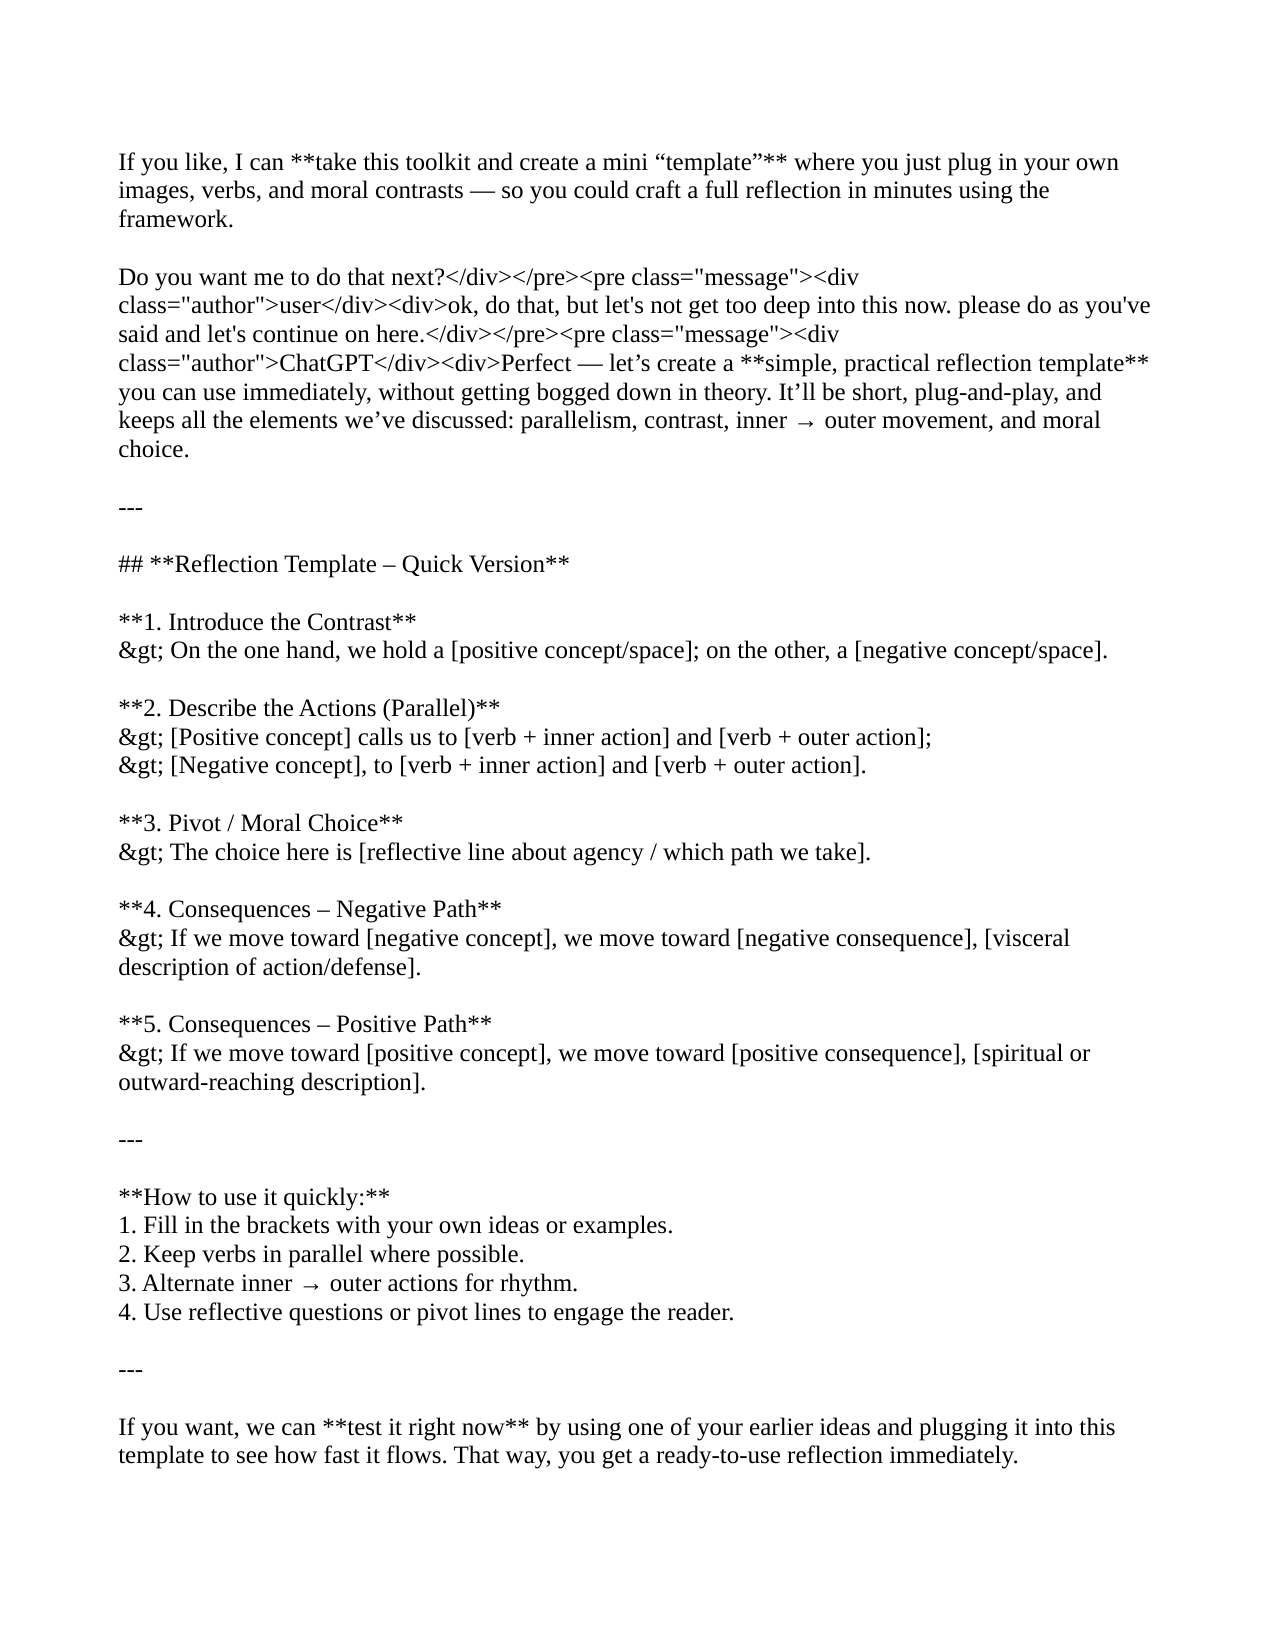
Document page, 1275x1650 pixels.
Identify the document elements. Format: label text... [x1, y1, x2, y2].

text &gt; If we move toward [positive concept], we move toward [positive consequence], [spiritual or outward-reaching description]. [118, 1038, 1157, 1096]
text **2. Describe the Actions (Parallel)** [118, 693, 1157, 722]
text &gt; [Negative concept], to [verb + inner action] and [verb + outer action]. [118, 751, 1157, 779]
text **4. Consequences – Negative Path** [118, 894, 1157, 923]
text **5. Consequences – Positive Path** [118, 1009, 1157, 1038]
text 4. Use reflective questions or pivot lines to engage the reader. [118, 1297, 1157, 1326]
text If you like, I can **take this toolkit and create a mini “template”** where you just plug in your own images, verbs, and moral contrasts — so you could craft a full reflection in minutes using the framework. [118, 147, 1157, 233]
text --- [118, 492, 1157, 521]
text **How to use it quickly:** [118, 1182, 1157, 1211]
text **1. Introduce the Contrast** [118, 607, 1157, 636]
text 3. Alternate inner → outer actions for rhythm. [118, 1268, 1157, 1297]
text --- [118, 1354, 1157, 1383]
text If you want, we can **test it right now** by using one of your earlier ideas and plugging it into this template to see how fast it flows. That way, you get a ready-to-use reflection immediately. [118, 1412, 1157, 1469]
text --- [118, 1124, 1157, 1153]
text ## **Reflection Template – Quick Version** [118, 549, 1157, 578]
text &gt; The choice here is [reflective line about agency / which path we take]. [118, 837, 1157, 866]
text &gt; [Positive concept] calls us to [verb + inner action] and [verb + outer action]; [118, 722, 1157, 751]
text 1. Fill in the brackets with your own ideas or examples. [118, 1211, 1157, 1239]
text Do you want me to do that next?</div></pre><pre class="message"><div class="author">user</div><div>ok, do that, but let's not get too deep into this now. please do as you've said and let's continue on here.</div></pre><pre class="message"><div class="author">ChatGPT</div><div>Perfect — let’s create a **simple, practical reflection template** you can use immediately, without getting bogged down in theory. It’ll be short, plug-and-play, and keeps all the elements we’ve discussed: parallelism, contrast, inner → outer movement, and moral choice. [118, 262, 1157, 463]
text &gt; On the one hand, we hold a [positive concept/space]; on the other, a [negative concept/space]. [118, 636, 1157, 664]
text **3. Pivot / Moral Choice** [118, 808, 1157, 837]
text 2. Keep verbs in parallel where possible. [118, 1239, 1157, 1268]
text &gt; If we move toward [negative concept], we move toward [negative consequence], [visceral description of action/defense]. [118, 923, 1157, 981]
